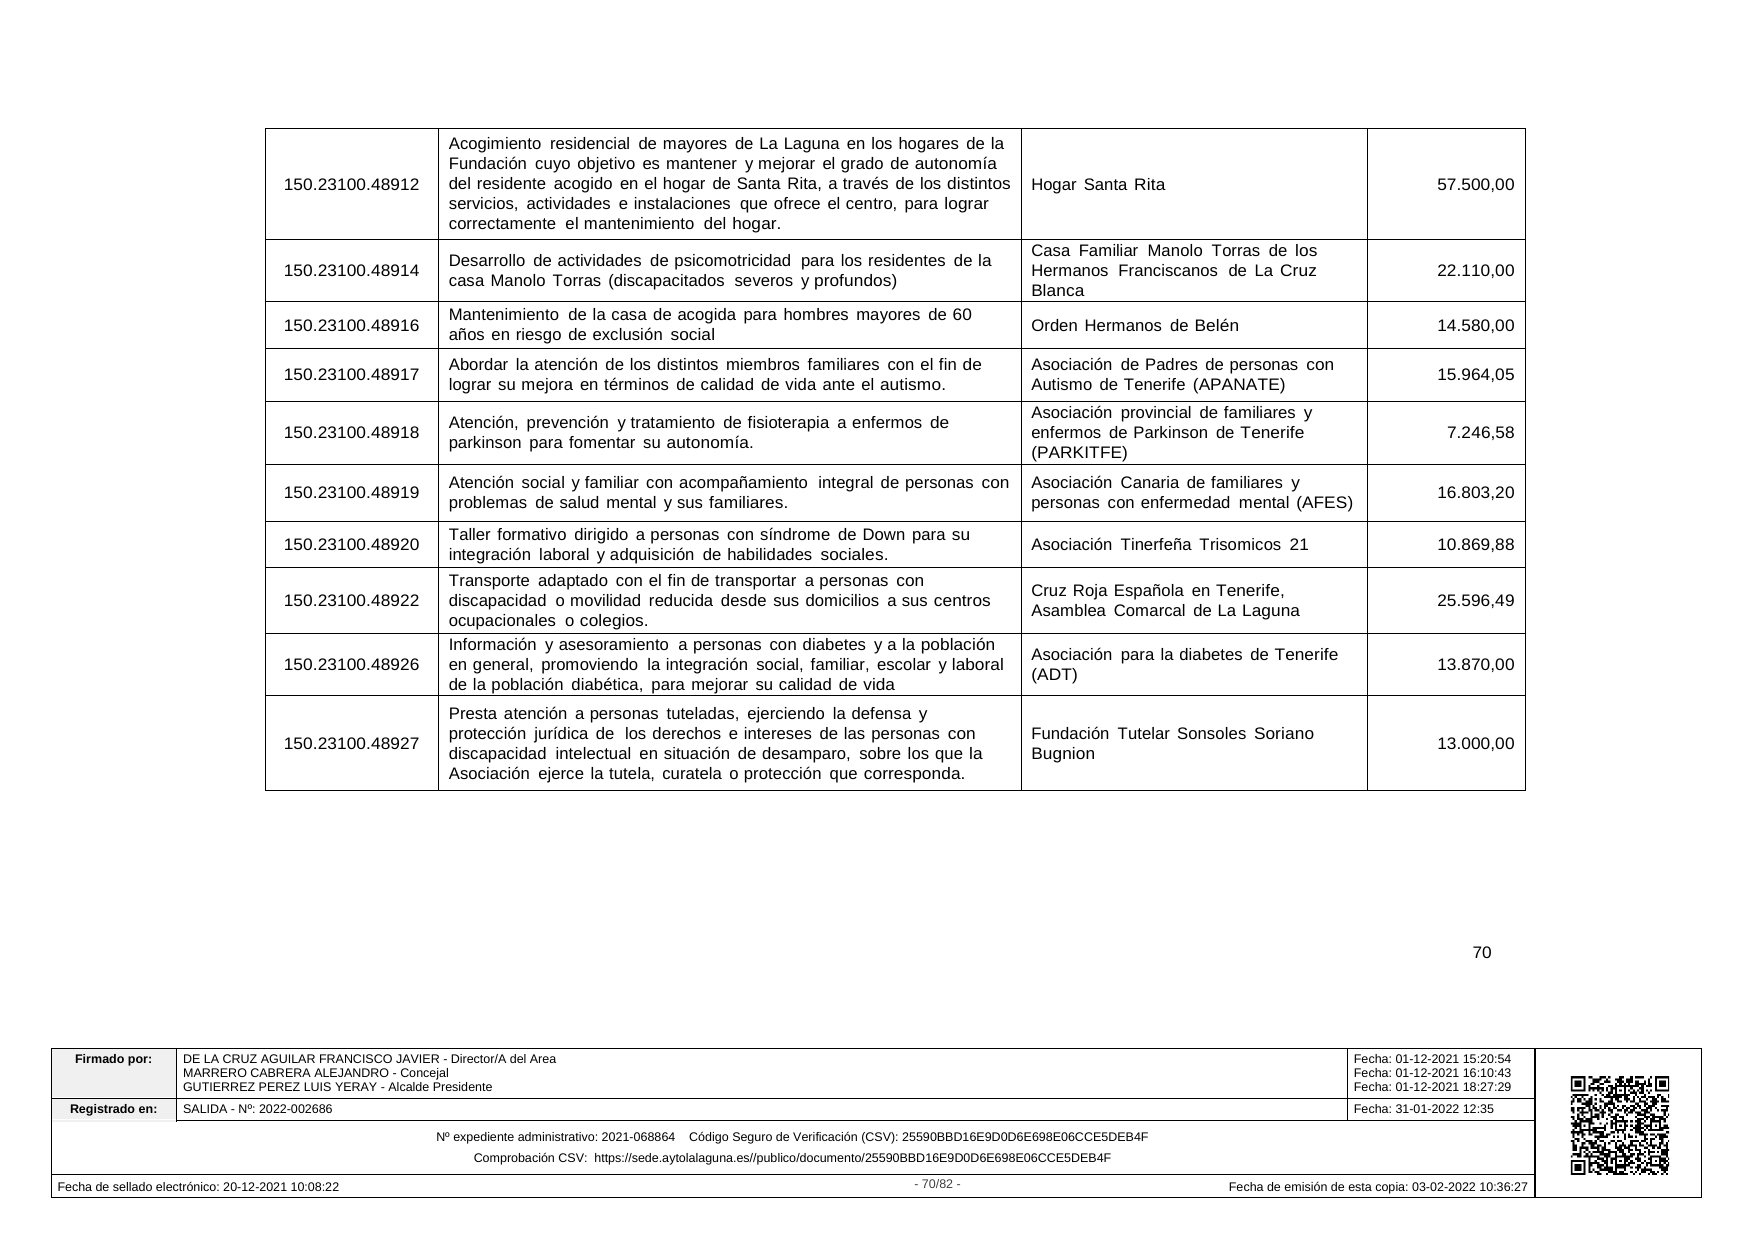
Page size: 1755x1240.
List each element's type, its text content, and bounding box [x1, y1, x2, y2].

table_header Firmado por: [52, 1049, 176, 1097]
table_cell 150.23100.48916 [266, 302, 438, 348]
table_header [1536, 1049, 1701, 1197]
table_cell Transporte adaptado con el fin de transportar a personas con discapacidad o movilidad reducida desde sus domicilios a sus centros ocupacionales o colegios. [439, 568, 1021, 633]
table_cell Asociación Canaria de familiares y personas con enfermedad mental (AFES) [1022, 465, 1367, 521]
table_cell 150.23100.48922 [266, 568, 438, 633]
table_cell Fecha: 31-01-2022 12:35 [1348, 1099, 1534, 1119]
table_cell 13.870,00 [1368, 634, 1525, 695]
table_cell 150.23100.48920 [266, 522, 438, 567]
table_cell 150.23100.48919 [266, 465, 438, 521]
table_cell 150.23100.48914 [266, 240, 438, 301]
table_cell Casa Familiar Manolo Torras de los Hermanos Franciscanos de La Cruz Blanca [1022, 240, 1367, 301]
table_cell Asociación para la diabetes de Tenerife (ADT) [1022, 634, 1367, 695]
table_cell Mantenimiento de la casa de acogida para hombres mayores de 60 años en riesgo de exclusión social [439, 302, 1021, 348]
table_cell 150.23100.48918 [266, 402, 438, 463]
table_cell 15.964,05 [1368, 349, 1525, 401]
table_header Hogar Santa Rita [1022, 129, 1367, 238]
table_cell 13.000,00 [1368, 696, 1525, 790]
table_cell Asociación de Padres de personas con Autismo de Tenerife (APANATE) [1022, 349, 1367, 401]
table_header DE LA CRUZ AGUILAR FRANCISCO JAVIER - Director/A del Area MARRERO CABRERA ALEJANDRO - Concejal GUTIERREZ PEREZ LUIS YERAY - Alcalde Presidente [177, 1049, 1347, 1097]
table_cell 10.869,88 [1368, 522, 1525, 567]
table_cell 25.596,49 [1368, 568, 1525, 633]
table_cell Registrado en: [52, 1099, 176, 1119]
table_cell Asociación Tinerfeña Trisomicos 21 [1022, 522, 1367, 567]
table_header Acogimiento residencial de mayores de La Laguna en los hogares de la Fundación cuyo objetivo es mantener y mejorar el grado de autonomía del residente acogido en el hogar de Santa Rita, a través de los distintos servicios, actividades e instalaciones que ofrece el centro, para lograr correctamente el mantenimiento del hogar. [439, 129, 1021, 238]
table_cell Fecha de sellado electrónico: 20-12-2021 10:08:22 - 70/82 - Fecha de emisión de esta copia: 03-02-2022 10:36:27 [52, 1175, 1534, 1197]
table_header 150.23100.48912 [266, 129, 438, 238]
table_cell Desarrollo de actividades de psicomotricidad para los residentes de la casa Manolo Torras (discapacitados severos y profundos) [439, 240, 1021, 301]
table_cell 22.110,00 [1368, 240, 1525, 301]
table_cell 150.23100.48926 [266, 634, 438, 695]
table_cell Nº expediente administrativo: 2021-068864 Código Seguro de Verificación (CSV): 25590BBD16E9D0D6E698E06CCE5DEB4F Comprobación CSV: https://sede.aytolalaguna.es//publico/documento/25590BBD16E9D0D6E698E06CCE5DEB4F [52, 1121, 1534, 1174]
table_cell Atención social y familiar con acompañamiento integral de personas con problemas de salud mental y sus familiares. [439, 465, 1021, 521]
table_cell Taller formativo dirigido a personas con síndrome de Down para su integración laboral y adquisición de habilidades sociales. [439, 522, 1021, 567]
table_cell 14.580,00 [1368, 302, 1525, 348]
table_cell 16.803,20 [1368, 465, 1525, 521]
table_cell Presta atención a personas tuteladas, ejerciendo la defensa y protección jurídica de los derechos e intereses de las personas con discapacidad intelectual en situación de desamparo, sobre los que la Asociación ejerce la tutela, curatela o protección que corresponda. [439, 696, 1021, 790]
table_cell 7.246,58 [1368, 402, 1525, 463]
table_cell Atención, prevención y tratamiento de fisioterapia a enfermos de parkinson para fomentar su autonomía. [439, 402, 1021, 463]
table_cell SALIDA - Nº: 2022-002686 [177, 1099, 1347, 1119]
table_cell Cruz Roja Española en Tenerife, Asamblea Comarcal de La Laguna [1022, 568, 1367, 633]
table_header 57.500,00 [1368, 129, 1525, 238]
table_cell Orden Hermanos de Belén [1022, 302, 1367, 348]
table_cell Fundación Tutelar Sonsoles Soriano Bugnion [1022, 696, 1367, 790]
table_cell Información y asesoramiento a personas con diabetes y a la población en general, promoviendo la integración social, familiar, escolar y laboral de la población diabética, para mejorar su calidad de vida [439, 634, 1021, 695]
table_cell Abordar la atención de los distintos miembros familiares con el fin de lograr su mejora en términos de calidad de vida ante el autismo. [439, 349, 1021, 401]
table_cell 150.23100.48917 [266, 349, 438, 401]
table_header Fecha: 01-12-2021 15:20:54 Fecha: 01-12-2021 16:10:43 Fecha: 01-12-2021 18:27:29 [1348, 1049, 1534, 1097]
text 70 [39, 942, 1491, 962]
table_cell 150.23100.48927 [266, 696, 438, 790]
table_cell Asociación provincial de familiares y enfermos de Parkinson de Tenerife (PARKITFE) [1022, 402, 1367, 463]
